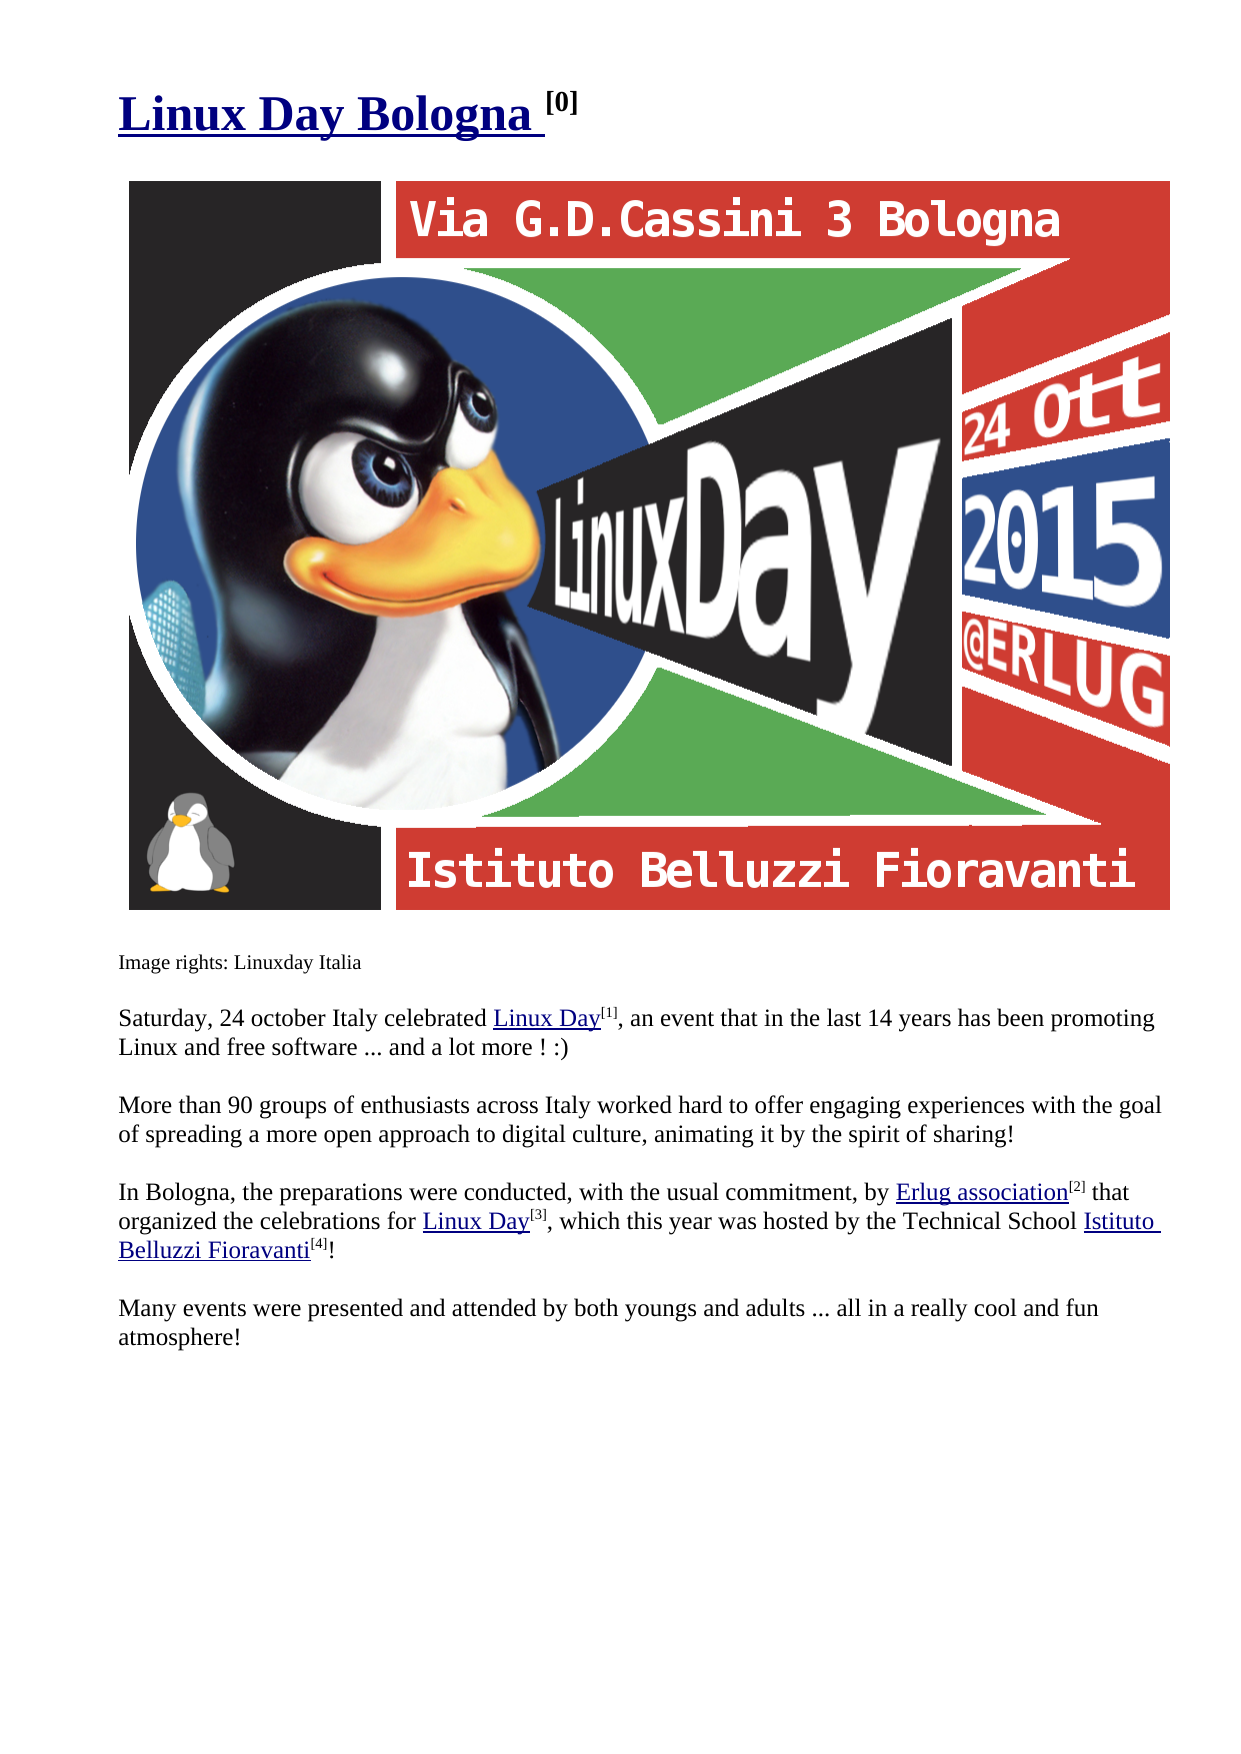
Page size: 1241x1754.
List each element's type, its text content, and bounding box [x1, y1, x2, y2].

text In Bologna, the preparations were conducted, with the usual commitment, by Erlug association that organized the celebrations for Linux Day, which this year was hosted by the Technical School Istituto Belluzzi Fioravanti! [118, 1177, 1181, 1264]
text Many events were presented and attended by both youngs and adults ... all in a really cool and fun atmosphere! [118, 1293, 1181, 1351]
subtitle Linux Day Bologna [118, 84, 1181, 142]
text More than 90 groups of enthusiasts across Italy worked hard to offer engaging experiences with the goal of spreading a more open approach to digital culture, animating it by the spirit of sharing! [118, 1091, 1181, 1148]
picture [118, 171, 1182, 922]
text Saturday, 24 october Italy celebrated Linux Day, an event that in the last 14 years has been promoting Linux and free software ... and a lot more ! :) [118, 1003, 1181, 1061]
text Image rights: Linuxday Italia [118, 922, 1181, 974]
